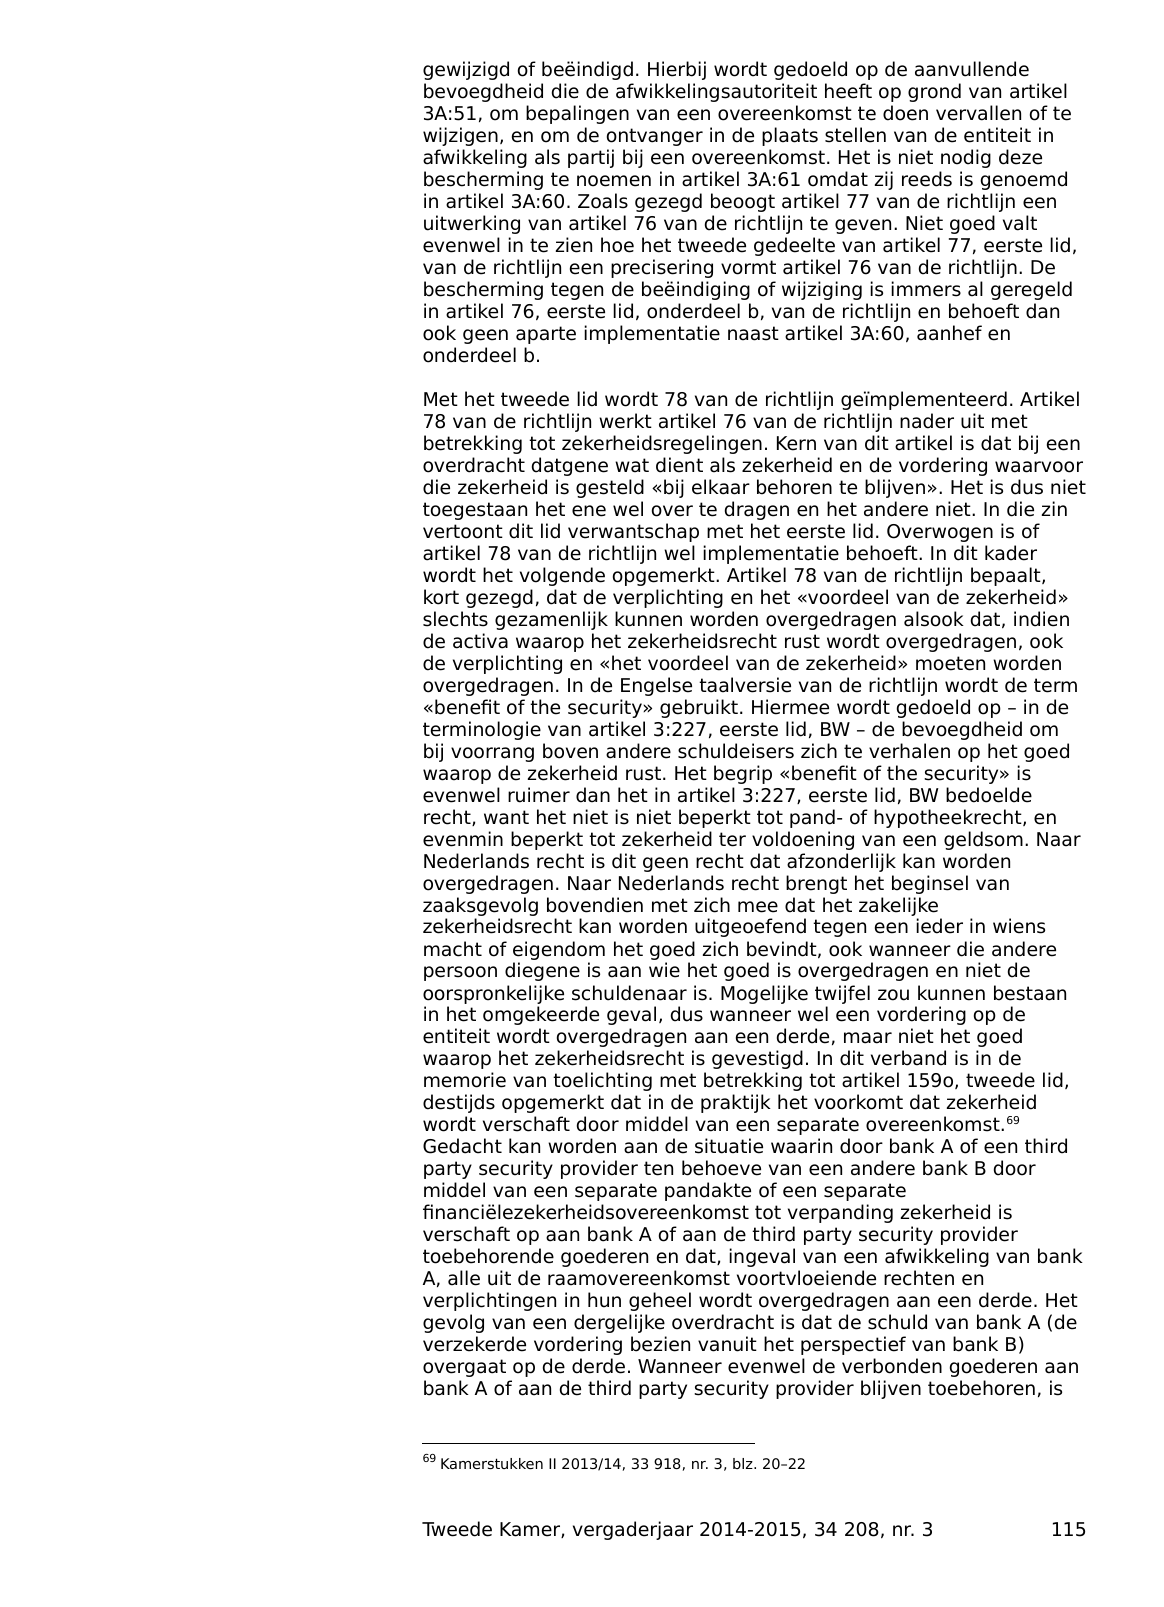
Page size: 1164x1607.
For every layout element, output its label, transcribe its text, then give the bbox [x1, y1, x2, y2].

text gewijzigd of beëindigd. Hierbij wordt gedoeld op de aanvullende bevoegdheid die de afwikkelingsautoriteit heeft op grond van artikel 3A:51, om bepalingen van een overeenkomst te doen vervallen of te wijzigen, en om de ontvanger in de plaats stellen van de entiteit in afwikkeling als partij bij een overeenkomst. Het is niet nodig deze bescherming te noemen in artikel 3A:61 omdat zij reeds is genoemd in artikel 3A:60. Zoals gezegd beoogt artikel 77 van de richtlijn een uitwerking van artikel 76 van de richtlijn te geven. Niet goed valt evenwel in te zien hoe het tweede gedeelte van artikel 77, eerste lid, van de richtlijn een precisering vormt artikel 76 van de richtlijn. De bescherming tegen de beëindiging of wijziging is immers al geregeld in artikel 76, eerste lid, onderdeel b, van de richtlijn en behoeft dan ook geen aparte implementatie naast artikel 3A:60, aanhef en onderdeel b. [422, 59, 1087, 367]
text Kamerstukken II 2013/14, 33 918, nr. 3, blz. 20–22 [422, 1452, 1087, 1474]
text Met het tweede lid wordt 78 van de richtlijn geïmplementeerd. Artikel 78 van de richtlijn werkt artikel 76 van de richtlijn nader uit met betrekking tot zekerheidsregelingen. Kern van dit artikel is dat bij een overdracht datgene wat dient als zekerheid en de vordering waarvoor die zekerheid is gesteld «bij elkaar behoren te blijven». Het is dus niet toegestaan het ene wel over te dragen en het andere niet. In die zin vertoont dit lid verwantschap met het eerste lid. Overwogen is of artikel 78 van de richtlijn wel implementatie behoeft. In dit kader wordt het volgende opgemerkt. Artikel 78 van de richtlijn bepaalt, kort gezegd, dat de verplichting en het «voordeel van de zekerheid» slechts gezamenlijk kunnen worden overgedragen alsook dat, indien de activa waarop het zekerheidsrecht rust wordt overgedragen, ook de verplichting en «het voordeel van de zekerheid» moeten worden overgedragen. In de Engelse taalversie van de richtlijn wordt de term «benefit of the security» gebruikt. Hiermee wordt gedoeld op – in de terminologie van artikel 3:227, eerste lid, BW – de bevoegdheid om bij voorrang boven andere schuldeisers zich te verhalen op het goed waarop de zekerheid rust. Het begrip «benefit of the security» is evenwel ruimer dan het in artikel 3:227, eerste lid, BW bedoelde recht, want het niet is niet beperkt tot pand- of hypotheekrecht, en evenmin beperkt tot zekerheid ter voldoening van een geldsom. Naar Nederlands recht is dit geen recht dat afzonderlijk kan worden overgedragen. Naar Nederlands recht brengt het beginsel van zaaksgevolg bovendien met zich mee dat het zakelijke zekerheidsrecht kan worden uitgeoefend tegen een ieder in wiens macht of eigendom het goed zich bevindt, ook wanneer die andere persoon diegene is aan wie het goed is overgedragen en niet de oorspronkelijke schuldenaar is. Mogelijke twijfel zou kunnen bestaan in het omgekeerde geval, dus wanneer wel een vordering op de entiteit wordt overgedragen aan een derde, maar niet het goed waarop het zekerheidsrecht is gevestigd. In dit verband is in de memorie van toelichting met betrekking tot artikel 159o, tweede lid, destijds opgemerkt dat in de praktijk het voorkomt dat zekerheid wordt verschaft door middel van een separate overeenkomst. Gedacht kan worden aan de situatie waarin door bank A of een third party security provider ten behoeve van een andere bank B door middel van een separate pandakte of een separate financiëlezekerheidsovereenkomst tot verpanding zekerheid is verschaft op aan bank A of aan de third party security provider toebehorende goederen en dat, ingeval van een afwikkeling van bank A, alle uit de raamovereenkomst voortvloeiende rechten en verplichtingen in hun geheel wordt overgedragen aan een derde. Het gevolg van een dergelijke overdracht is dat de schuld van bank A (de verzekerde vordering bezien vanuit het perspectief van bank B) overgaat op de derde. Wanneer evenwel de verbonden goederen aan bank A of aan de third party security provider blijven toebehoren, is [422, 389, 1087, 1400]
